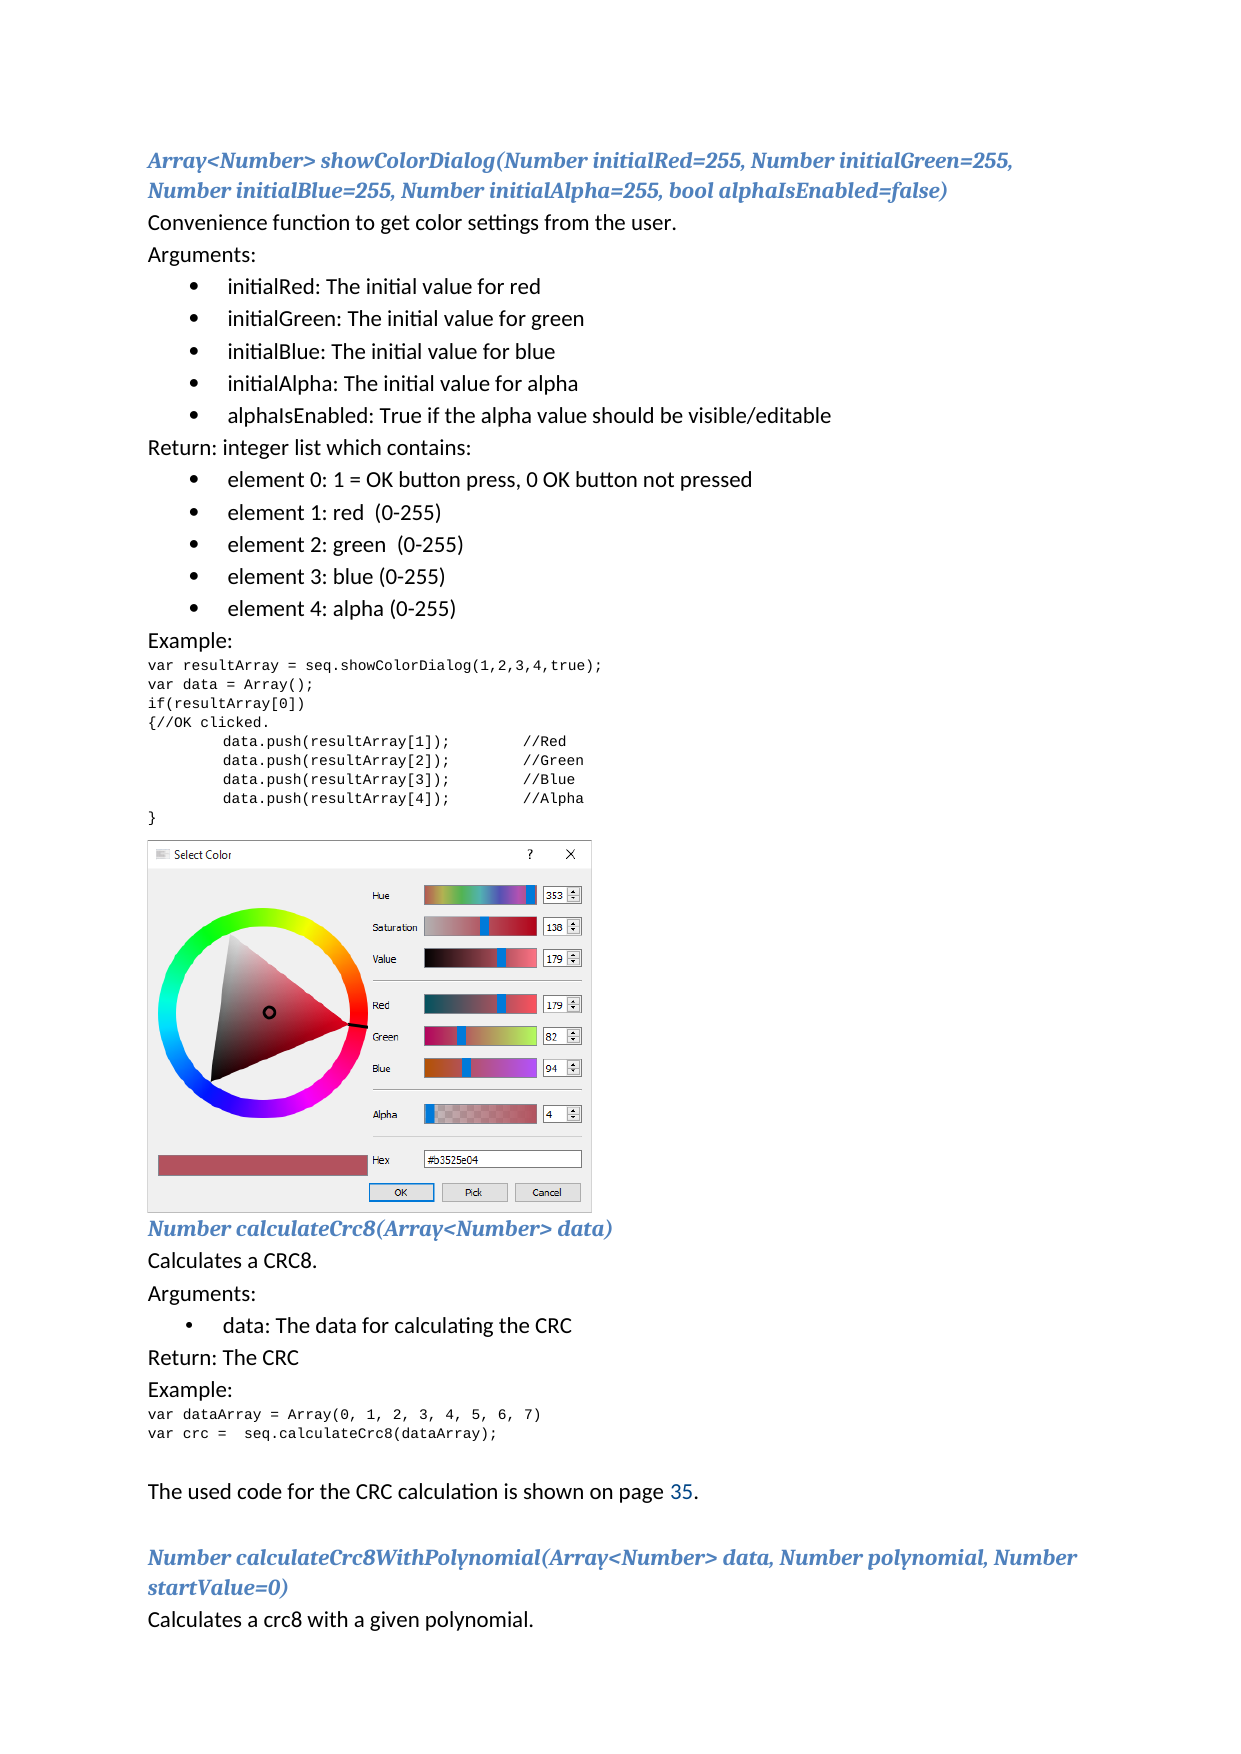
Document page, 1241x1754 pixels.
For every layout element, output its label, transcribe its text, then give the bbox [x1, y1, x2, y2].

text var dataArray = Array(0, 1, 2, 3, 4, 5, 6, 7) [148, 1407, 1093, 1424]
list Return: The CRC [148, 1343, 1093, 1371]
text data.push(resultArray[4]); //Alpha [148, 791, 1093, 808]
text var data = Array(); [148, 678, 1093, 694]
text {//OK clicked. [148, 716, 1093, 732]
text Arguments: [148, 240, 1093, 268]
text Calculates a crc8 with a given polynomial. [148, 1605, 1093, 1633]
list initialRed: The initial value for red [190, 272, 1093, 300]
list element 1: red (0-255) [190, 498, 1093, 526]
list element 4: alpha (0-255) [190, 594, 1093, 622]
text } [148, 810, 1093, 827]
text The used code for the CRC calculation is shown on page 36. [148, 1477, 1093, 1506]
text Convenience function to get color settings from the user. [148, 208, 1093, 236]
list initialBlue: The initial value for blue [190, 337, 1093, 365]
text Example: [148, 626, 1093, 654]
text var resultArray = seq.showColorDialog(1,2,3,4,true); [148, 659, 1093, 675]
list Arguments: [148, 1279, 1093, 1307]
list alphaIsEnabled: True if the alpha value should be visible/editable [190, 401, 1093, 429]
list element 0: 1 = OK button press, 0 OK button not pressed [190, 466, 1093, 493]
subtitle Array<Number> showColorDialog(Number initialRed=255, Number initialGreen=255, Number initialBlue=255, Number initialAlpha=255, bool alphaIsEnabled=false) [148, 148, 1093, 204]
list Example: [148, 1375, 1093, 1403]
list Calculates a CRC8. [148, 1246, 1093, 1274]
list element 2: green (0-255) [190, 530, 1093, 558]
text data.push(resultArray[3]); //Blue [148, 772, 1093, 789]
list initialAlpha: The initial value for alpha [190, 369, 1093, 397]
list initialGreen: The initial value for green [190, 304, 1093, 333]
text data.push(resultArray[2]); //Green [148, 753, 1093, 770]
text var crc = seq.calculateCrc8(dataArray); [148, 1426, 1093, 1443]
subtitle Number calculateCrc8WithPolynomial(Array<Number> data, Number polynomial, Number startValue=0) [148, 1545, 1093, 1601]
list Return: integer list which contains: [148, 433, 1093, 461]
picture [147, 840, 592, 1213]
list data: The data for calculating the CRC [185, 1311, 1093, 1339]
subtitle Number calculateCrc8(Array<Number> data) [148, 1213, 1093, 1243]
text if(resultArray[0]) [148, 697, 1093, 713]
text data.push(resultArray[1]); //Red [148, 734, 1093, 751]
list element 3: blue (0-255) [190, 562, 1093, 590]
